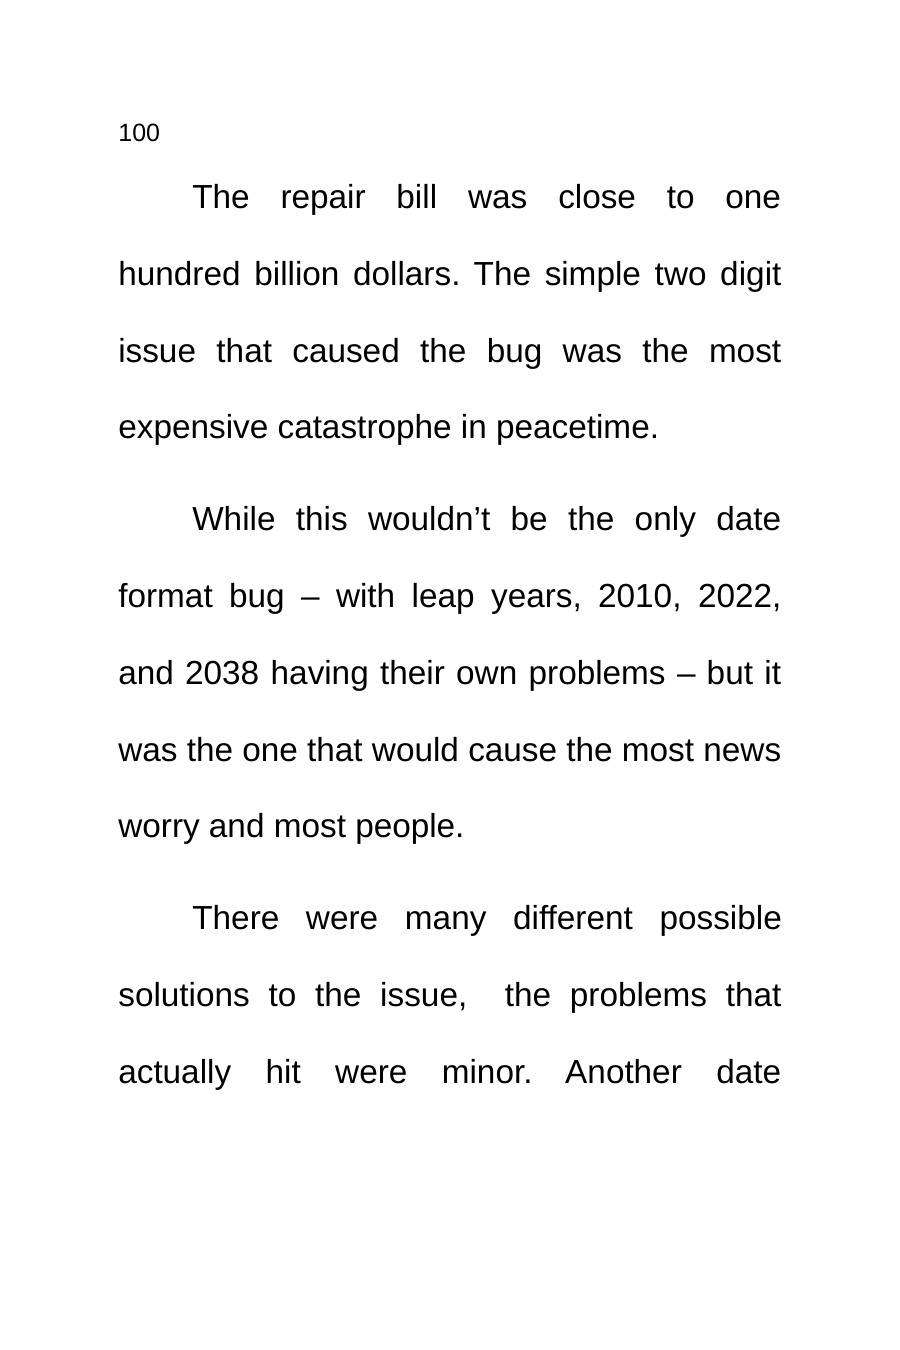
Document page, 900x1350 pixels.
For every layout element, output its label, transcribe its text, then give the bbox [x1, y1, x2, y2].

text There were many different possible solutions to the issue, the problems that actually hit were minor. Another date [118, 898, 782, 1090]
text While this wouldn’t be the only date format bug – with leap years, 2010, 2022, and 2038 having their own problems – but it was the one that would cause the most news worry and most people. [118, 499, 782, 845]
text The repair bill was close to one hundred billion dollars. The simple two digit issue that caused the bug was the most expensive catastrophe in peacetime. [118, 177, 782, 446]
